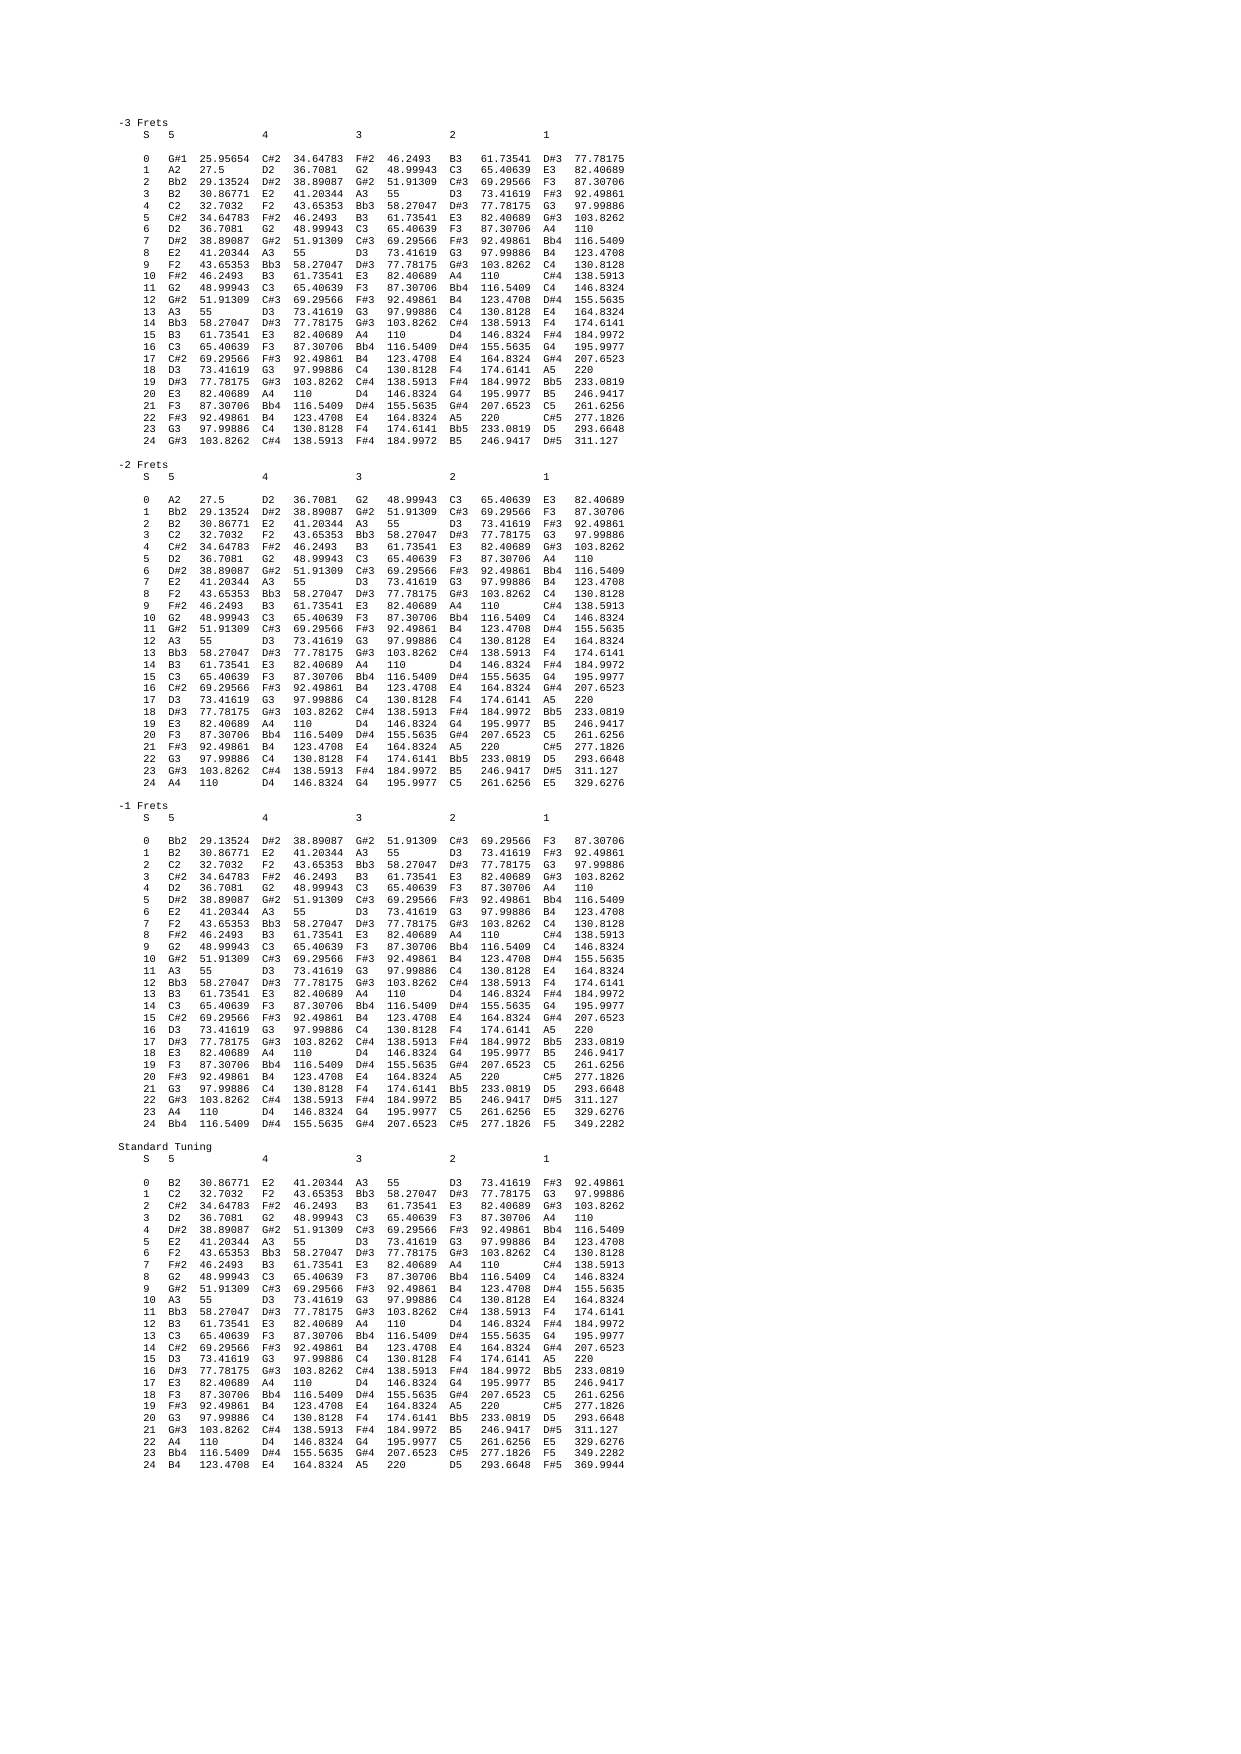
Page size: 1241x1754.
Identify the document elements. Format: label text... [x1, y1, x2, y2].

text 3 C2 32.7032 F2 43.65353 Bb3 58.27047 D#3 77.78175 G3 97.99886 [118, 530, 1122, 542]
text 23 G#3 103.8262 C#4 138.5913 F#4 184.9972 B5 246.9417 D#5 311.127 [118, 766, 1122, 777]
text 21 G3 97.99886 C4 130.8128 F4 174.6141 Bb5 233.0819 D5 293.6648 [118, 1083, 1122, 1095]
text 24 Bb4 116.5409 D#4 155.5635 G#4 207.6523 C#5 277.1826 F5 349.2282 [118, 1119, 1122, 1130]
text 13 Bb3 58.27047 D#3 77.78175 G#3 103.8262 C#4 138.5913 F4 174.6141 [118, 648, 1122, 659]
text 13 C3 65.40639 F3 87.30706 Bb4 116.5409 D#4 155.5635 G4 195.9977 [118, 1331, 1122, 1342]
text 20 G3 97.99886 C4 130.8128 F4 174.6141 Bb5 233.0819 D5 293.6648 [118, 1413, 1122, 1425]
text 0 G#1 25.95654 C#2 34.64783 F#2 46.2493 B3 61.73541 D#3 77.78175 [118, 153, 1122, 165]
text 22 G#3 103.8262 C#4 138.5913 F#4 184.9972 B5 246.9417 D#5 311.127 [118, 1095, 1122, 1107]
text 11 A3 55 D3 73.41619 G3 97.99886 C4 130.8128 E4 164.8324 [118, 966, 1122, 977]
text S 5 4 3 2 1 [118, 813, 1122, 824]
text 11 Bb3 58.27047 D#3 77.78175 G#3 103.8262 C#4 138.5913 F4 174.6141 [118, 1307, 1122, 1319]
text 14 B3 61.73541 E3 82.40689 A4 110 D4 146.8324 F#4 184.9972 [118, 659, 1122, 671]
text 14 Bb3 58.27047 D#3 77.78175 G#3 103.8262 C#4 138.5913 F4 174.6141 [118, 318, 1122, 330]
text 8 E2 41.20344 A3 55 D3 73.41619 G3 97.99886 B4 123.4708 [118, 248, 1122, 259]
text 4 C2 32.7032 F2 43.65353 Bb3 58.27047 D#3 77.78175 G3 97.99886 [118, 201, 1122, 212]
text 5 D2 36.7081 G2 48.99943 C3 65.40639 F3 87.30706 A4 110 [118, 554, 1122, 565]
text 22 A4 110 D4 146.8324 G4 195.9977 C5 261.6256 E5 329.6276 [118, 1436, 1122, 1448]
text 14 C#2 69.29566 F#3 92.49861 B4 123.4708 E4 164.8324 G#4 207.6523 [118, 1342, 1122, 1354]
text 20 E3 82.40689 A4 110 D4 146.8324 G4 195.9977 B5 246.9417 [118, 389, 1122, 401]
text 6 F2 43.65353 Bb3 58.27047 D#3 77.78175 G#3 103.8262 C4 130.8128 [118, 1248, 1122, 1260]
text 24 G#3 103.8262 C#4 138.5913 F#4 184.9972 B5 246.9417 D#5 311.127 [118, 436, 1122, 448]
text 2 C#2 34.64783 F#2 46.2493 B3 61.73541 E3 82.40689 G#3 103.8262 [118, 1201, 1122, 1213]
text 16 D3 73.41619 G3 97.99886 C4 130.8128 F4 174.6141 A5 220 [118, 1024, 1122, 1036]
text 4 D2 36.7081 G2 48.99943 C3 65.40639 F3 87.30706 A4 110 [118, 883, 1122, 895]
text S 5 4 3 2 1 [118, 1154, 1122, 1166]
text 12 Bb3 58.27047 D#3 77.78175 G#3 103.8262 C#4 138.5913 F4 174.6141 [118, 977, 1122, 989]
text S 5 4 3 2 1 [118, 471, 1122, 483]
text 16 C3 65.40639 F3 87.30706 Bb4 116.5409 D#4 155.5635 G4 195.9977 [118, 342, 1122, 353]
text 23 A4 110 D4 146.8324 G4 195.9977 C5 261.6256 E5 329.6276 [118, 1107, 1122, 1119]
text 17 D3 73.41619 G3 97.99886 C4 130.8128 F4 174.6141 A5 220 [118, 695, 1122, 707]
text 10 G2 48.99943 C3 65.40639 F3 87.30706 Bb4 116.5409 C4 146.8324 [118, 612, 1122, 624]
text 20 F#3 92.49861 B4 123.4708 E4 164.8324 A5 220 C#5 277.1826 [118, 1072, 1122, 1083]
text 5 E2 41.20344 A3 55 D3 73.41619 G3 97.99886 B4 123.4708 [118, 1236, 1122, 1248]
text 18 E3 82.40689 A4 110 D4 146.8324 G4 195.9977 B5 246.9417 [118, 1048, 1122, 1060]
text 12 B3 61.73541 E3 82.40689 A4 110 D4 146.8324 F#4 184.9972 [118, 1319, 1122, 1331]
text 22 F#3 92.49861 B4 123.4708 E4 164.8324 A5 220 C#5 277.1826 [118, 412, 1122, 424]
text 7 F#2 46.2493 B3 61.73541 E3 82.40689 A4 110 C#4 138.5913 [118, 1260, 1122, 1272]
text 3 B2 30.86771 E2 41.20344 A3 55 D3 73.41619 F#3 92.49861 [118, 189, 1122, 201]
text 23 Bb4 116.5409 D#4 155.5635 G#4 207.6523 C#5 277.1826 F5 349.2282 [118, 1448, 1122, 1460]
text 19 D#3 77.78175 G#3 103.8262 C#4 138.5913 F#4 184.9972 Bb5 233.0819 [118, 377, 1122, 389]
text 0 B2 30.86771 E2 41.20344 A3 55 D3 73.41619 F#3 92.49861 [118, 1177, 1122, 1189]
text 10 A3 55 D3 73.41619 G3 97.99886 C4 130.8128 E4 164.8324 [118, 1295, 1122, 1307]
text 10 F#2 46.2493 B3 61.73541 E3 82.40689 A4 110 C#4 138.5913 [118, 271, 1122, 283]
text Standard Tuning [118, 1142, 1122, 1154]
text 9 F#2 46.2493 B3 61.73541 E3 82.40689 A4 110 C#4 138.5913 [118, 601, 1122, 612]
text 7 F2 43.65353 Bb3 58.27047 D#3 77.78175 G#3 103.8262 C4 130.8128 [118, 918, 1122, 930]
text -2 Frets [118, 459, 1122, 471]
text 12 G#2 51.91309 C#3 69.29566 F#3 92.49861 B4 123.4708 D#4 155.5635 [118, 295, 1122, 306]
text 1 B2 30.86771 E2 41.20344 A3 55 D3 73.41619 F#3 92.49861 [118, 848, 1122, 860]
text 18 D#3 77.78175 G#3 103.8262 C#4 138.5913 F#4 184.9972 Bb5 233.0819 [118, 707, 1122, 718]
text -3 Frets [118, 118, 1122, 130]
text 10 G#2 51.91309 C#3 69.29566 F#3 92.49861 B4 123.4708 D#4 155.5635 [118, 954, 1122, 966]
text 14 C3 65.40639 F3 87.30706 Bb4 116.5409 D#4 155.5635 G4 195.9977 [118, 1001, 1122, 1013]
text 3 C#2 34.64783 F#2 46.2493 B3 61.73541 E3 82.40689 G#3 103.8262 [118, 871, 1122, 883]
text 7 E2 41.20344 A3 55 D3 73.41619 G3 97.99886 B4 123.4708 [118, 577, 1122, 589]
text 3 D2 36.7081 G2 48.99943 C3 65.40639 F3 87.30706 A4 110 [118, 1213, 1122, 1224]
text -1 Frets [118, 801, 1122, 813]
text 4 C#2 34.64783 F#2 46.2493 B3 61.73541 E3 82.40689 G#3 103.8262 [118, 542, 1122, 554]
text 0 A2 27.5 D2 36.7081 G2 48.99943 C3 65.40639 E3 82.40689 [118, 495, 1122, 507]
text 16 C#2 69.29566 F#3 92.49861 B4 123.4708 E4 164.8324 G#4 207.6523 [118, 683, 1122, 695]
text 7 D#2 38.89087 G#2 51.91309 C#3 69.29566 F#3 92.49861 Bb4 116.5409 [118, 236, 1122, 248]
text 2 C2 32.7032 F2 43.65353 Bb3 58.27047 D#3 77.78175 G3 97.99886 [118, 860, 1122, 871]
text 18 F3 87.30706 Bb4 116.5409 D#4 155.5635 G#4 207.6523 C5 261.6256 [118, 1389, 1122, 1401]
text 11 G#2 51.91309 C#3 69.29566 F#3 92.49861 B4 123.4708 D#4 155.5635 [118, 624, 1122, 636]
text 8 F2 43.65353 Bb3 58.27047 D#3 77.78175 G#3 103.8262 C4 130.8128 [118, 589, 1122, 601]
text 1 Bb2 29.13524 D#2 38.89087 G#2 51.91309 C#3 69.29566 F3 87.30706 [118, 507, 1122, 518]
text 17 C#2 69.29566 F#3 92.49861 B4 123.4708 E4 164.8324 G#4 207.6523 [118, 353, 1122, 365]
text 6 E2 41.20344 A3 55 D3 73.41619 G3 97.99886 B4 123.4708 [118, 907, 1122, 918]
text 19 F#3 92.49861 B4 123.4708 E4 164.8324 A5 220 C#5 277.1826 [118, 1401, 1122, 1413]
text 12 A3 55 D3 73.41619 G3 97.99886 C4 130.8128 E4 164.8324 [118, 636, 1122, 648]
text 8 F#2 46.2493 B3 61.73541 E3 82.40689 A4 110 C#4 138.5913 [118, 930, 1122, 942]
text 6 D2 36.7081 G2 48.99943 C3 65.40639 F3 87.30706 A4 110 [118, 224, 1122, 236]
text 9 F2 43.65353 Bb3 58.27047 D#3 77.78175 G#3 103.8262 C4 130.8128 [118, 259, 1122, 271]
text 13 B3 61.73541 E3 82.40689 A4 110 D4 146.8324 F#4 184.9972 [118, 989, 1122, 1001]
text 24 B4 123.4708 E4 164.8324 A5 220 D5 293.6648 F#5 369.9944 [118, 1460, 1122, 1472]
text 21 F3 87.30706 Bb4 116.5409 D#4 155.5635 G#4 207.6523 C5 261.6256 [118, 401, 1122, 412]
text 17 D#3 77.78175 G#3 103.8262 C#4 138.5913 F#4 184.9972 Bb5 233.0819 [118, 1036, 1122, 1048]
text 16 D#3 77.78175 G#3 103.8262 C#4 138.5913 F#4 184.9972 Bb5 233.0819 [118, 1366, 1122, 1378]
text 15 C3 65.40639 F3 87.30706 Bb4 116.5409 D#4 155.5635 G4 195.9977 [118, 671, 1122, 683]
text 21 G#3 103.8262 C#4 138.5913 F#4 184.9972 B5 246.9417 D#5 311.127 [118, 1425, 1122, 1436]
text 4 D#2 38.89087 G#2 51.91309 C#3 69.29566 F#3 92.49861 Bb4 116.5409 [118, 1224, 1122, 1236]
text 23 G3 97.99886 C4 130.8128 F4 174.6141 Bb5 233.0819 D5 293.6648 [118, 424, 1122, 436]
text 1 A2 27.5 D2 36.7081 G2 48.99943 C3 65.40639 E3 82.40689 [118, 165, 1122, 177]
text S 5 4 3 2 1 [118, 130, 1122, 142]
text 0 Bb2 29.13524 D#2 38.89087 G#2 51.91309 C#3 69.29566 F3 87.30706 [118, 836, 1122, 848]
text 18 D3 73.41619 G3 97.99886 C4 130.8128 F4 174.6141 A5 220 [118, 365, 1122, 377]
text 15 C#2 69.29566 F#3 92.49861 B4 123.4708 E4 164.8324 G#4 207.6523 [118, 1013, 1122, 1024]
text 17 E3 82.40689 A4 110 D4 146.8324 G4 195.9977 B5 246.9417 [118, 1378, 1122, 1389]
text 21 F#3 92.49861 B4 123.4708 E4 164.8324 A5 220 C#5 277.1826 [118, 742, 1122, 754]
text 5 C#2 34.64783 F#2 46.2493 B3 61.73541 E3 82.40689 G#3 103.8262 [118, 212, 1122, 224]
text 1 C2 32.7032 F2 43.65353 Bb3 58.27047 D#3 77.78175 G3 97.99886 [118, 1189, 1122, 1201]
text 19 F3 87.30706 Bb4 116.5409 D#4 155.5635 G#4 207.6523 C5 261.6256 [118, 1060, 1122, 1072]
text 24 A4 110 D4 146.8324 G4 195.9977 C5 261.6256 E5 329.6276 [118, 777, 1122, 789]
text 6 D#2 38.89087 G#2 51.91309 C#3 69.29566 F#3 92.49861 Bb4 116.5409 [118, 565, 1122, 577]
text 20 F3 87.30706 Bb4 116.5409 D#4 155.5635 G#4 207.6523 C5 261.6256 [118, 730, 1122, 742]
text 19 E3 82.40689 A4 110 D4 146.8324 G4 195.9977 B5 246.9417 [118, 718, 1122, 730]
text 5 D#2 38.89087 G#2 51.91309 C#3 69.29566 F#3 92.49861 Bb4 116.5409 [118, 895, 1122, 907]
text 9 G2 48.99943 C3 65.40639 F3 87.30706 Bb4 116.5409 C4 146.8324 [118, 942, 1122, 954]
text 9 G#2 51.91309 C#3 69.29566 F#3 92.49861 B4 123.4708 D#4 155.5635 [118, 1283, 1122, 1295]
text 15 B3 61.73541 E3 82.40689 A4 110 D4 146.8324 F#4 184.9972 [118, 330, 1122, 342]
text 2 Bb2 29.13524 D#2 38.89087 G#2 51.91309 C#3 69.29566 F3 87.30706 [118, 177, 1122, 189]
text 22 G3 97.99886 C4 130.8128 F4 174.6141 Bb5 233.0819 D5 293.6648 [118, 754, 1122, 766]
text 13 A3 55 D3 73.41619 G3 97.99886 C4 130.8128 E4 164.8324 [118, 306, 1122, 318]
text 15 D3 73.41619 G3 97.99886 C4 130.8128 F4 174.6141 A5 220 [118, 1354, 1122, 1366]
text 8 G2 48.99943 C3 65.40639 F3 87.30706 Bb4 116.5409 C4 146.8324 [118, 1272, 1122, 1283]
text 2 B2 30.86771 E2 41.20344 A3 55 D3 73.41619 F#3 92.49861 [118, 518, 1122, 530]
text 11 G2 48.99943 C3 65.40639 F3 87.30706 Bb4 116.5409 C4 146.8324 [118, 283, 1122, 295]
